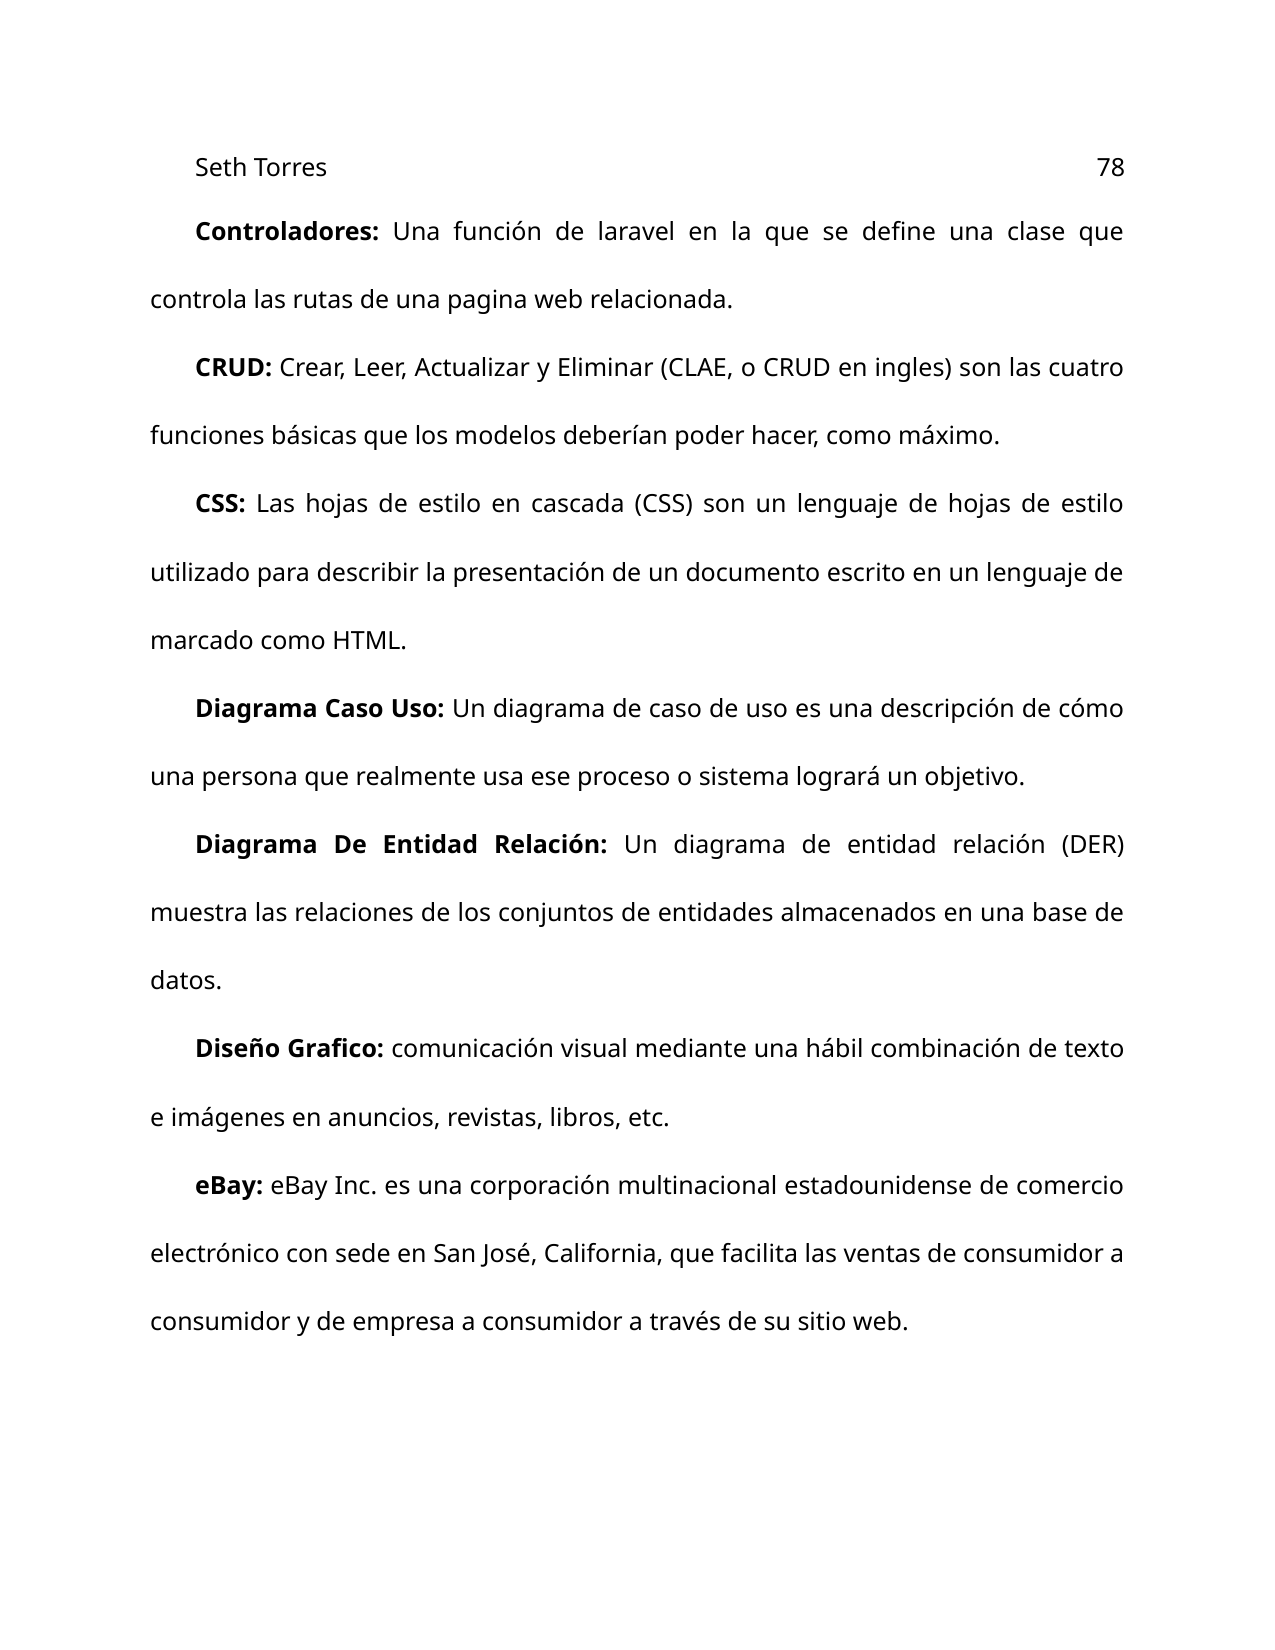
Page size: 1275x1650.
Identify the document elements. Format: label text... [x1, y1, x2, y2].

text CSS: Las hojas de estilo en cascada (CSS) son un lenguaje de hojas de estilo utilizado para describir la presentación de un documento escrito en un lenguaje de marcado como HTML. [150, 486, 1125, 656]
text CRUD: Crear, Leer, Actualizar y Eliminar (CLAE, o CRUD en ingles) son las cuatro funciones básicas que los modelos deberían poder hacer, como máximo. [150, 350, 1125, 452]
text eBay: eBay Inc. es una corporación multinacional estadounidense de comercio electrónico con sede en San José, California, que facilita las ventas de consumidor a consumidor y de empresa a consumidor a través de su sitio web. [150, 1167, 1125, 1338]
text Diseño Grafico: comunicación visual mediante una hábil combinación de texto e imágenes en anuncios, revistas, libros, etc. [150, 1031, 1125, 1133]
text Diagrama Caso Uso: Un diagrama de caso de uso es una descripción de cómo una persona que realmente usa ese proceso o sistema logrará un objetivo. [150, 690, 1125, 793]
text Controladores: Una función de laravel en la que se define una clase que controla las rutas de una pagina web relacionada. [150, 213, 1125, 316]
text Diagrama De Entidad Relación: Un diagrama de entidad relación (DER) muestra las relaciones de los conjuntos de entidades almacenados en una base de datos. [150, 827, 1125, 997]
